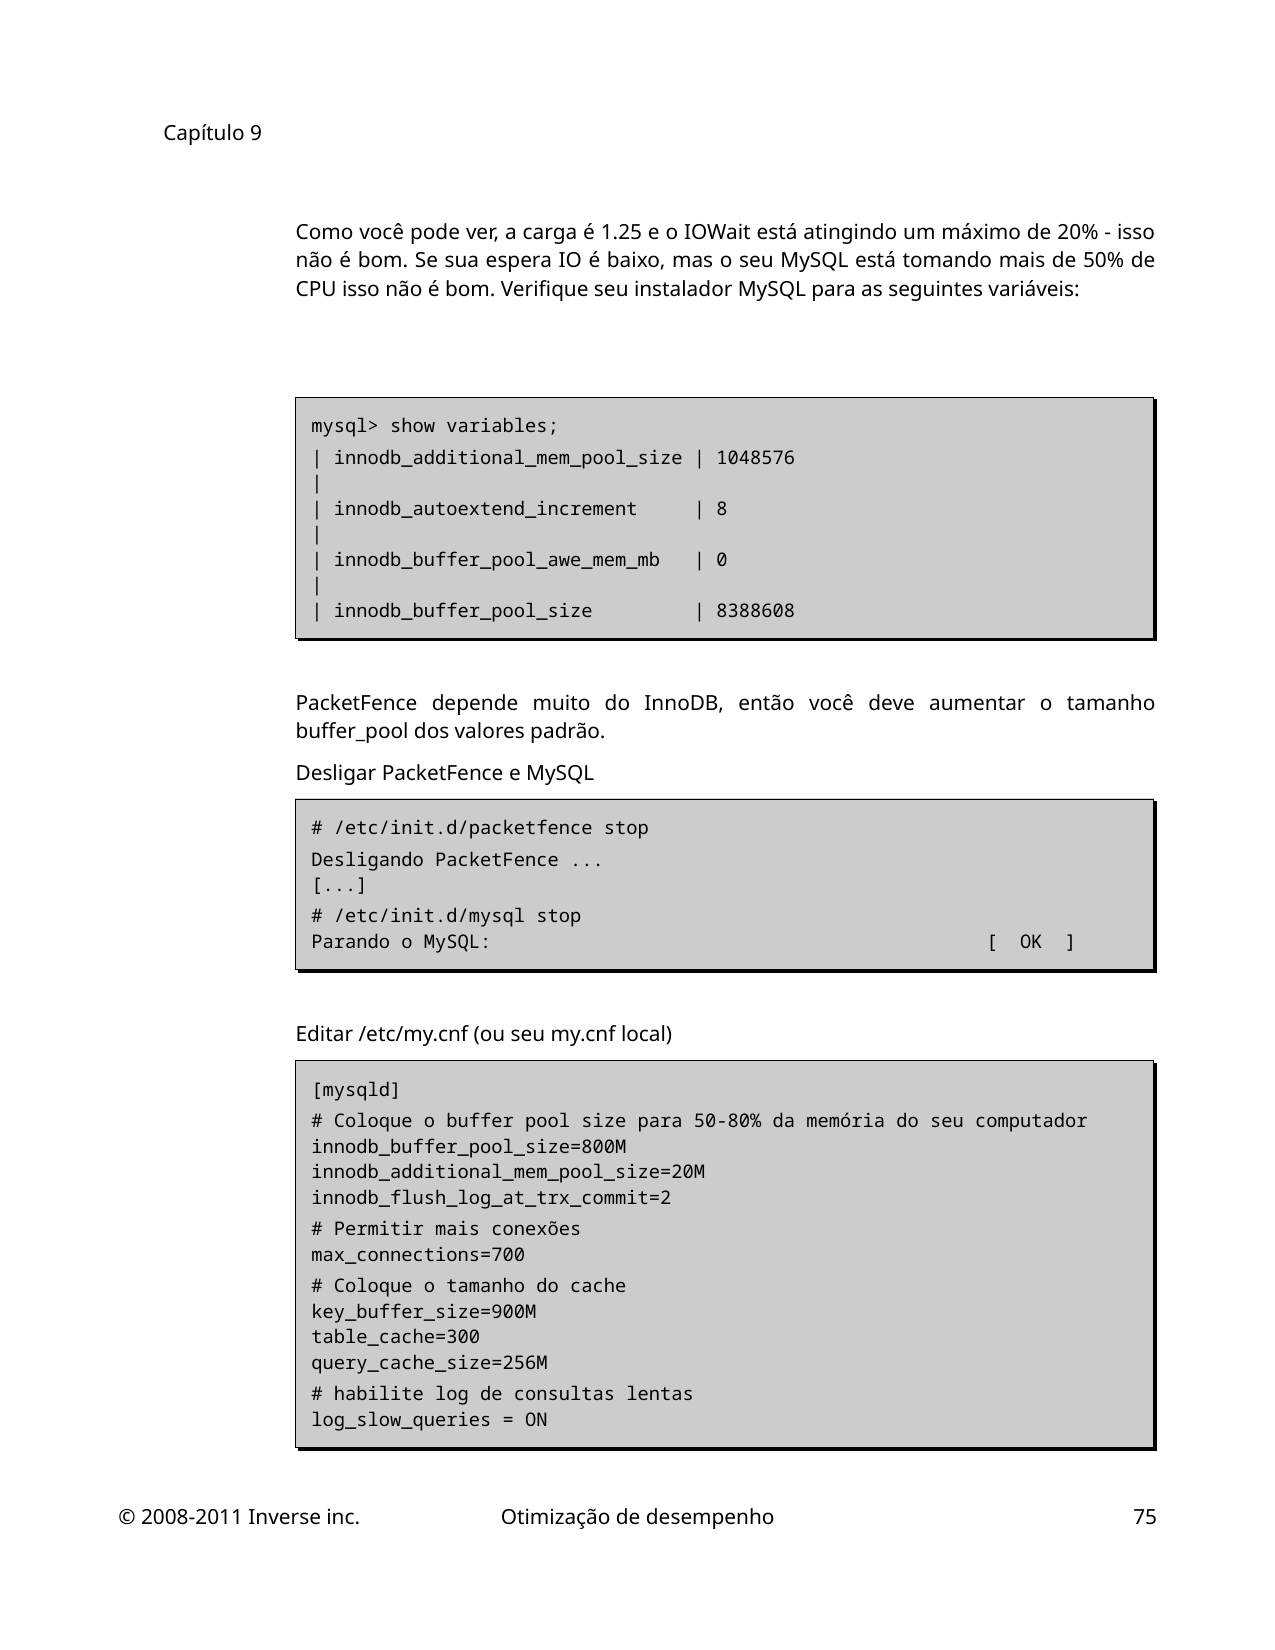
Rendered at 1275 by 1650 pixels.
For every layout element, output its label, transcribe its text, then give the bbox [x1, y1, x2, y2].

text Desligando PacketFence ... [...] [296, 830, 1153, 887]
text # Coloque o tamanho do cache key_buffer_size=900M table_cache=300 query_cache_size=256M [296, 1257, 1153, 1365]
text # Permitir mais conexões max_connections=700 [296, 1200, 1153, 1257]
text mysql> show variables; [296, 398, 1153, 428]
text Desligar PacketFence e MySQL [295, 758, 1157, 786]
text # habilite log de consultas lentas log_slow_queries = ON [296, 1365, 1153, 1447]
text Editar /etc/my.cnf (ou seu my.cnf local) [295, 1019, 1157, 1048]
text # /etc/init.d/mysql stop Parando o MySQL: [ OK ] [296, 887, 1153, 969]
text [mysqld] [296, 1061, 1153, 1092]
text Como você pode ver, a carga é 1.25 e o IOWait está atingindo um máximo de 20% - isso não é bom. Se sua espera IO é baixo, mas o seu MySQL está tomando mais de 50% de CPU isso não é bom. Verifique seu instalador MySQL para as seguintes variáveis: [295, 217, 1157, 302]
text PacketFence depende muito do InnoDB, então você deve aumentar o tamanho buffer_pool dos valores padrão. [295, 688, 1157, 745]
text # Coloque o buffer pool size para 50-80% da memória do seu computador innodb_buffer_pool_size=800M innodb_additional_mem_pool_size=20M innodb_flush_log_at_trx_commit=2 [296, 1092, 1153, 1200]
text # /etc/init.d/packetfence stop [296, 800, 1153, 830]
text | innodb_additional_mem_pool_size | 1048576 | | innodb_autoextend_increment | 8 | | innodb_buffer_pool_awe_mem_mb | 0 | | innodb_buffer_pool_size | 8388608 [296, 428, 1153, 638]
